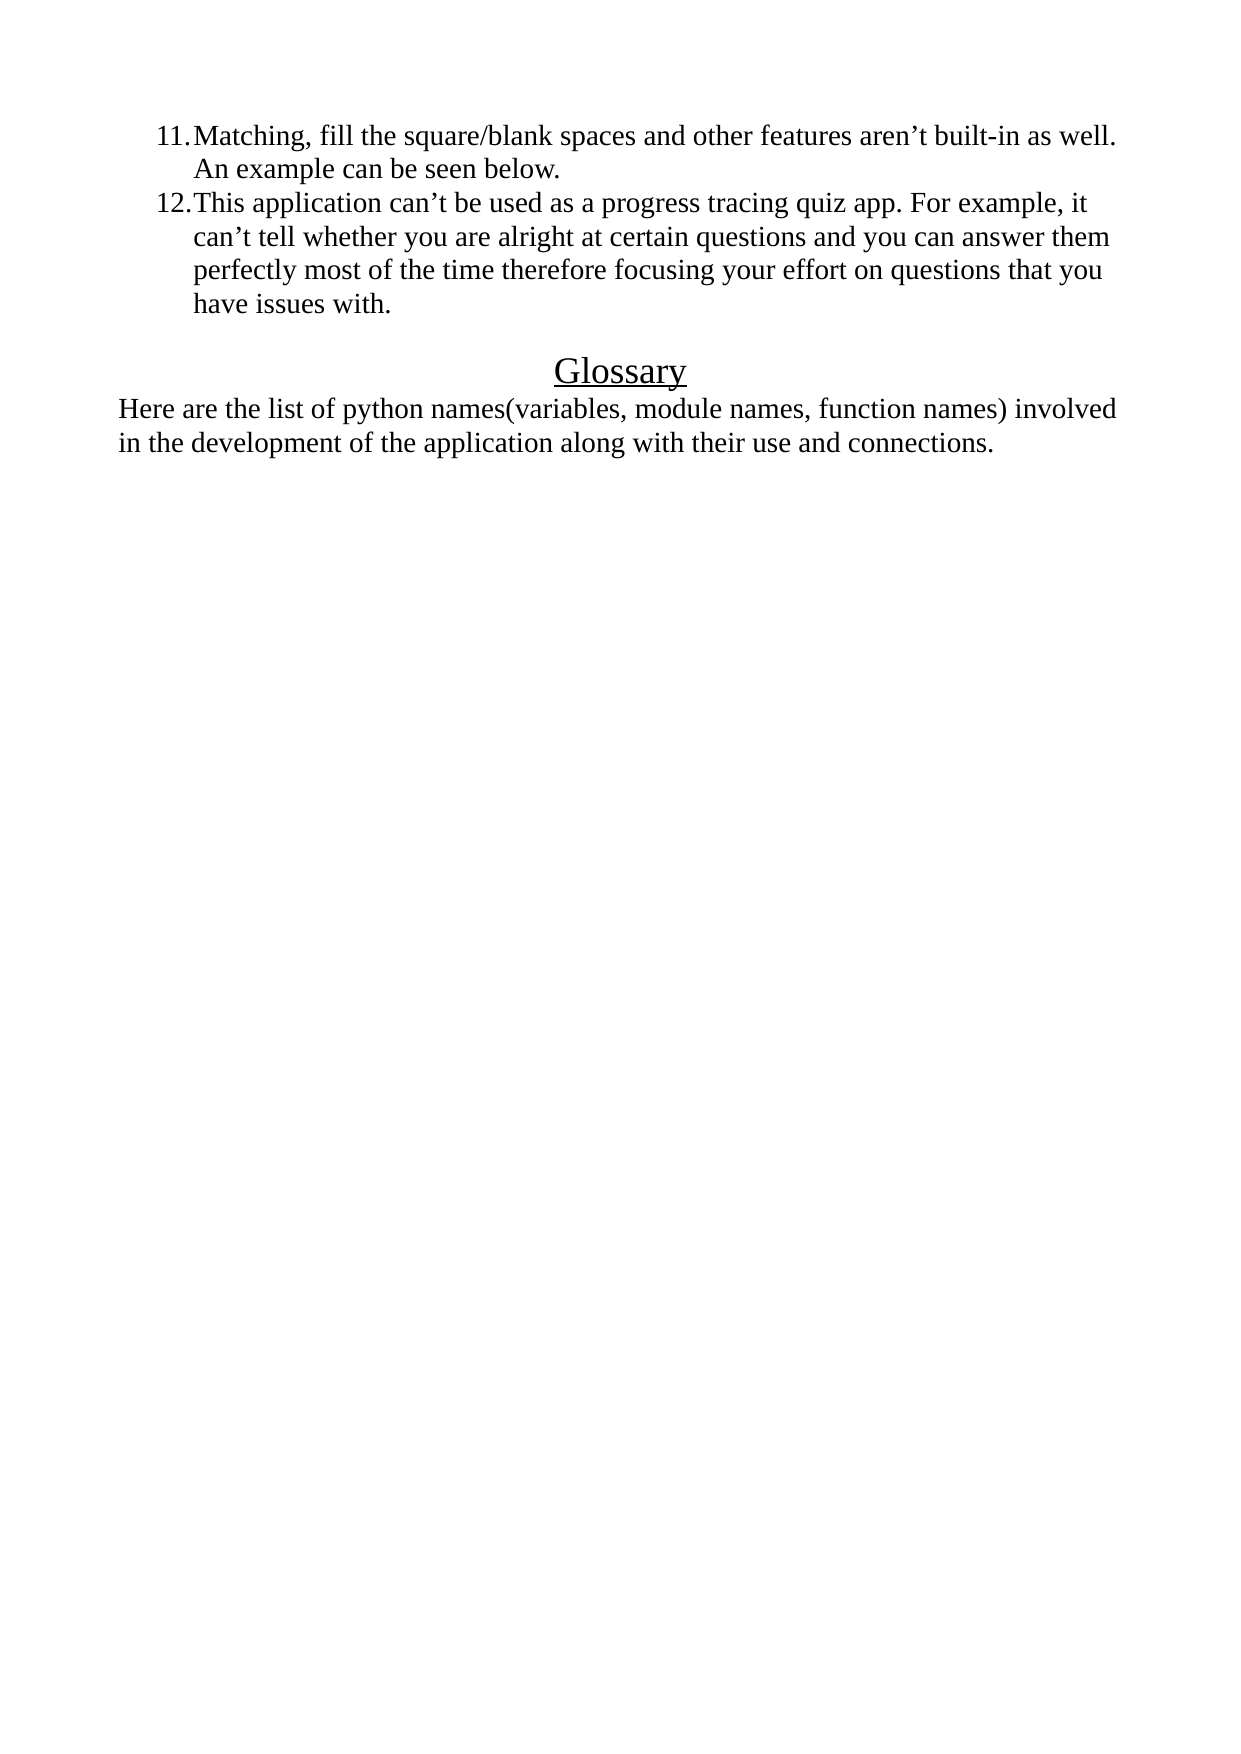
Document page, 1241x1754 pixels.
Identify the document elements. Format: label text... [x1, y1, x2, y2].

text Glossary [118, 348, 1122, 391]
list Matching, fill the square/blank spaces and other features aren’t built-in as well. An example can be seen below. [156, 118, 1122, 185]
text Here are the list of python names(variables, module names, function names) involved in the development of the application along with their use and connections. [118, 391, 1122, 458]
list This application can’t be used as a progress tracing quiz app. For example, it can’t tell whether you are alright at certain questions and you can answer them perfectly most of the time therefore focusing your effort on questions that you have issues with. [156, 185, 1122, 319]
